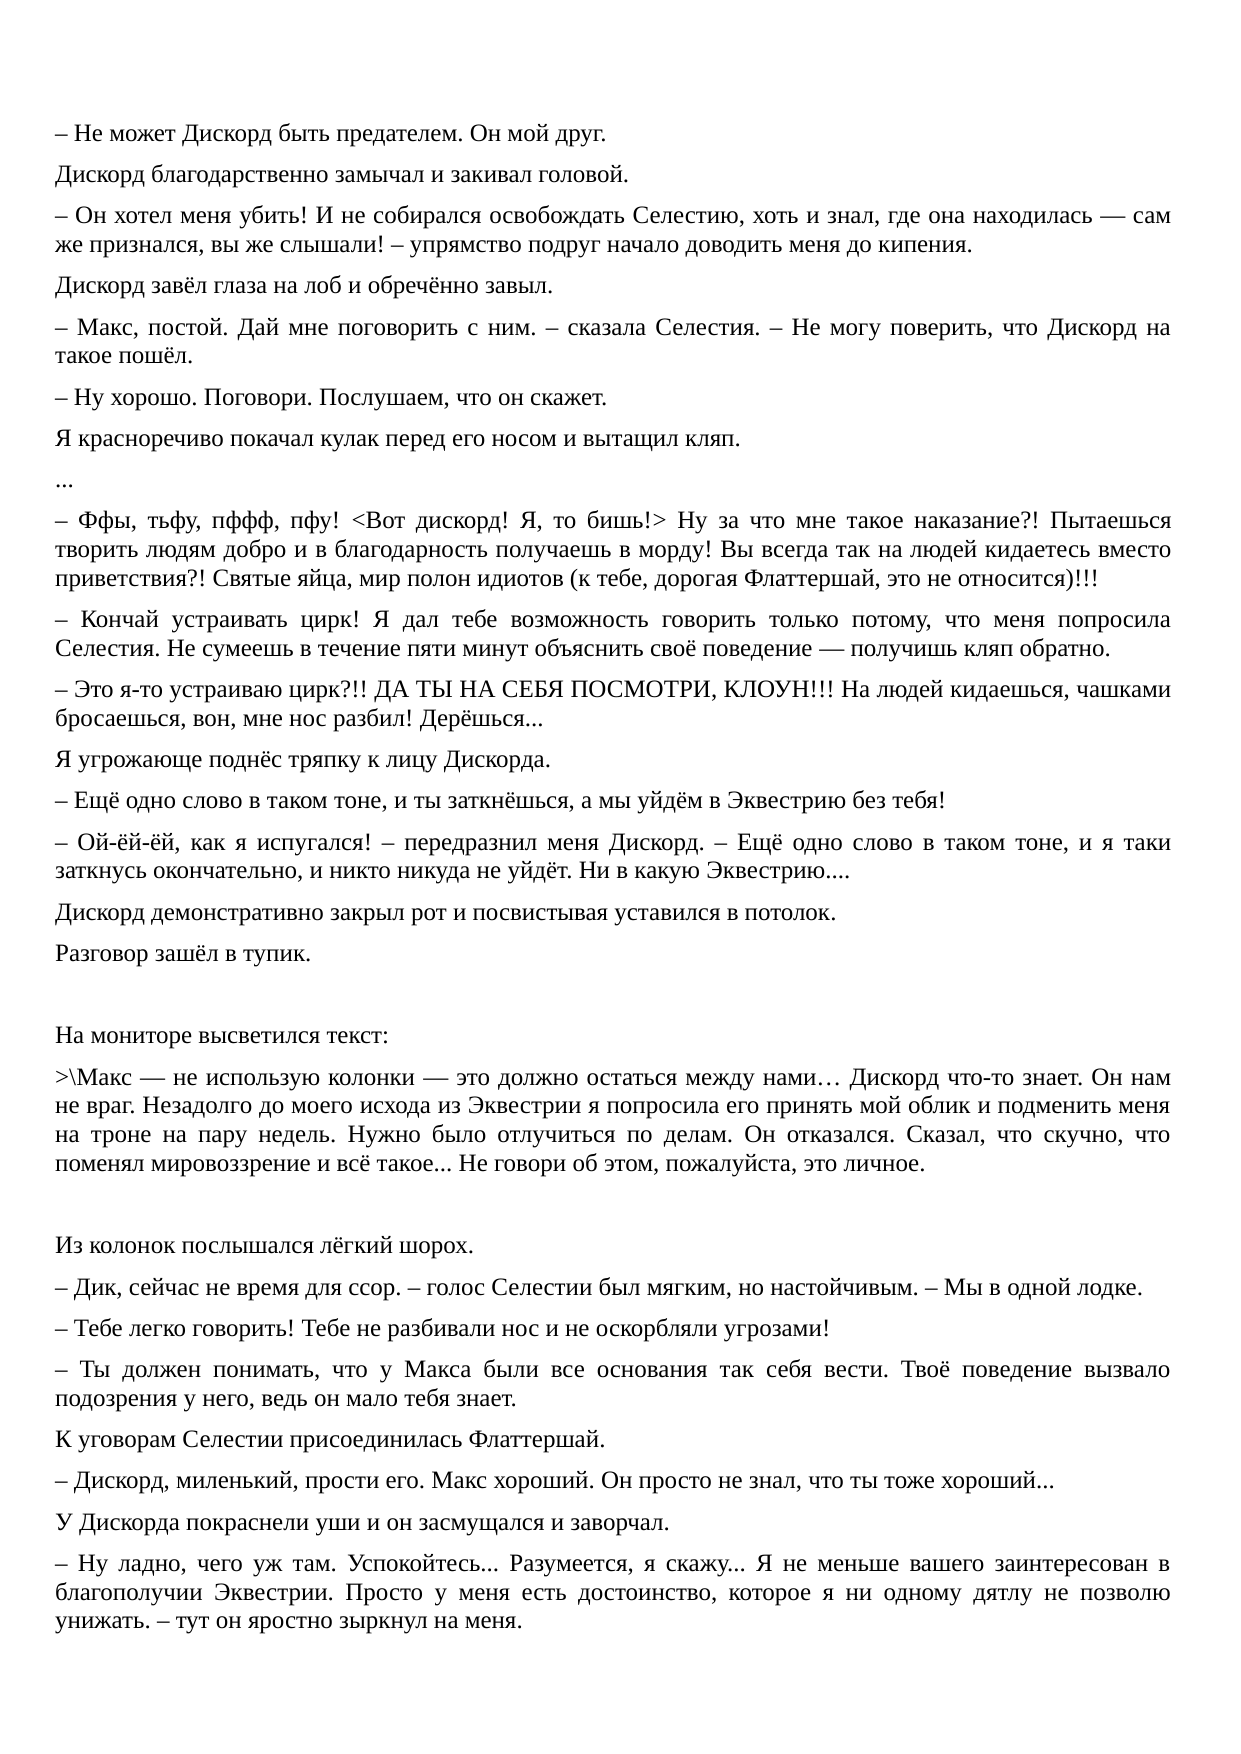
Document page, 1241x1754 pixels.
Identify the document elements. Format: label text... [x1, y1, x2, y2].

text Дискорд демонстративно закрыл рот и посвистывая уставился в потолок. [55, 897, 1172, 926]
text – Ну хорошо. Поговори. Послушаем, что он скажет. [55, 382, 1172, 411]
text Я красноречиво покачал кулак перед его носом и вытащил кляп. [55, 423, 1172, 452]
text – Макс, постой. Дай мне поговорить с ним. – сказала Селестия. – Не могу поверить, что Дискорд на такое пошёл. [55, 312, 1172, 369]
text Дискорд завёл глаза на лоб и обречённо завыл. [55, 271, 1172, 299]
text – Дискорд, миленький, прости его. Макс хороший. Он просто не знал, что ты тоже хороший... [55, 1466, 1172, 1494]
text – Ещё одно слово в таком тоне, и ты заткнёшься, а мы уйдём в Эквестрию без тебя! [55, 786, 1172, 814]
text – Ну ладно, чего уж там. Успокойтесь... Разумеется, я скажу... Я не меньше вашего заинтересован в благополучии Эквестрии. Просто у меня есть достоинство, которое я ни одному дятлу не позволю унижать. – тут он яростно зыркнул на меня. [55, 1548, 1172, 1634]
text Я угрожающе поднёс тряпку к лицу Дискорда. [55, 744, 1172, 773]
text – Он хотел меня убить! И не собирался освобождать Селестию, хоть и знал, где она находилась — сам же признался, вы же слышали! – упрямство подруг начало доводить меня до кипения. [55, 201, 1172, 258]
text – Ффы, тьфу, пффф, пфу! <Вот дискорд! Я, то бишь!> Ну за что мне такое наказание?! Пытаешься творить людям добро и в благодарность получаешь в морду! Вы всегда так на людей кидаетесь вместо приветствия?! Святые яйца, мир полон идиотов (к тебе, дорогая Флаттершай, это не относится)!!! [55, 506, 1172, 592]
text К уговорам Селестии присоединилась Флаттершай. [55, 1424, 1172, 1453]
text – Ой-ёй-ёй, как я испугался! – передразнил меня Дискорд. – Ещё одно слово в таком тоне, и я таки заткнусь окончательно, и никто никуда не уйдёт. Ни в какую Эквестрию.... [55, 827, 1172, 884]
text – Ты должен понимать, что у Макса были все основания так себя вести. Твоё поведение вызвало подозрения у него, ведь он мало тебя знает. [55, 1354, 1172, 1412]
text – Не может Дискорд быть предателем. Он мой друг. [55, 118, 1172, 147]
text Дискорд благодарственно замычал и закивал головой. [55, 159, 1172, 188]
text На мониторе высветился текст: [55, 1021, 1172, 1049]
text У Дискорда покраснели уши и он засмущался и заворчал. [55, 1507, 1172, 1536]
text – Кончай устраивать цирк! Я дал тебе возможность говорить только потому, что меня попросила Селестия. Не сумеешь в течение пяти минут объяснить своё поведение — получишь кляп обратно. [55, 604, 1172, 662]
text Из колонок послышался лёгкий шорох. [55, 1231, 1172, 1259]
text – Тебе легко говорить! Тебе не разбивали нос и не оскорбляли угрозами! [55, 1313, 1172, 1342]
text >\Макс — не использую колонки — это должно остаться между нами… Дискорд что-то знает. Он нам не враг. Незадолго до моего исхода из Эквестрии я попросила его принять мой облик и подменить меня на троне на пару недель. Нужно было отлучиться по делам. Он отказался. Сказал, что скучно, что поменял мировоззрение и всё такое... Не говори об этом, пожалуйста, это личное. [55, 1062, 1172, 1177]
text – Дик, сейчас не время для ссор. – голос Селестии был мягким, но настойчивым. – Мы в одной лодке. [55, 1272, 1172, 1301]
text ... [55, 464, 1172, 493]
text Разговор зашёл в тупик. [55, 938, 1172, 967]
text – Это я-то устраиваю цирк?!! ДА ТЫ НА СЕБЯ ПОСМОТРИ, КЛОУН!!! На людей кидаешься, чашками бросаешься, вон, мне нос разбил! Дерёшься... [55, 674, 1172, 732]
